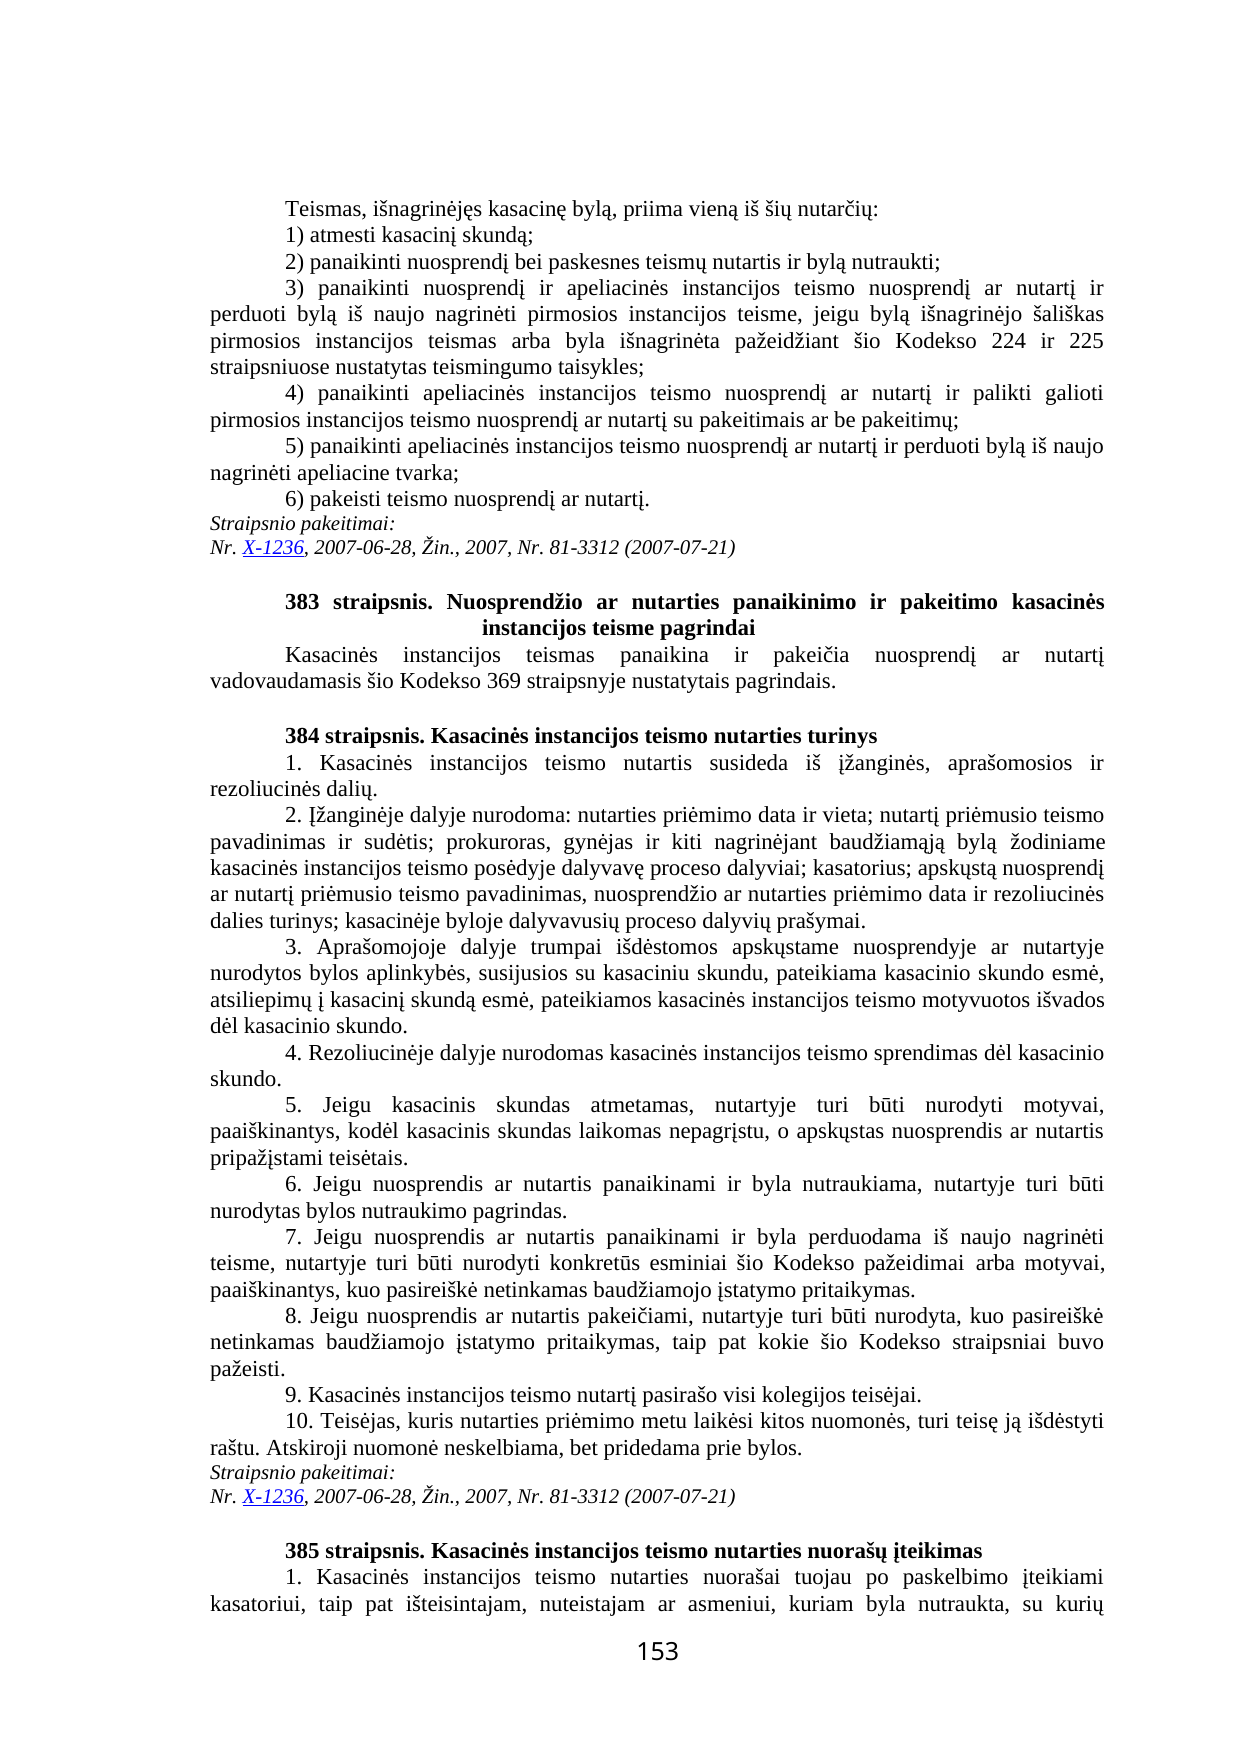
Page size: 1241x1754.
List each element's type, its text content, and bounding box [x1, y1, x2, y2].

text Straipsnio pakeitimai: [210, 511, 1106, 535]
text 1. Kasacinės instancijos teismo nutarties nuorašai tuojau po paskelbimo įteikiami kasatoriui, taip pat išteisintajam, nuteistajam ar asmeniui, kuriam byla nutraukta, su kurių [210, 1563, 1106, 1616]
text 5. Jeigu kasacinis skundas atmetamas, nutartyje turi būti nurodyti motyvai, paaiškinantys, kodėl kasacinis skundas laikomas nepagrįstu, o apskųstas nuosprendis ar nutartis pripažįstami teisėtais. [210, 1091, 1106, 1170]
text 10. Teisėjas, kuris nutarties priėmimo metu laikėsi kitos nuomonės, turi teisę ją išdėstyti raštu. Atskiroji nuomonė neskelbiama, bet pridedama prie bylos. [210, 1407, 1106, 1460]
text Straipsnio pakeitimai: [210, 1460, 1106, 1484]
text 1. Kasacinės instancijos teismo nutartis susideda iš įžanginės, aprašomosios ir rezoliucinės dalių. [210, 749, 1106, 801]
text 4) panaikinti apeliacinės instancijos teismo nuosprendį ar nutartį ir palikti galioti pirmosios instancijos teismo nuosprendį ar nutartį su pakeitimais ar be pakeitimų; [210, 379, 1106, 432]
text 3. Aprašomojoje dalyje trumpai išdėstomos apskųstame nuosprendyje ar nutartyje nurodytos bylos aplinkybės, susijusios su kasaciniu skundu, pateikiama kasacinio skundo esmė, atsiliepimų į kasacinį skundą esmė, pateikiamos kasacinės instancijos teismo motyvuotos išvados dėl kasacinio skundo. [210, 933, 1106, 1038]
text 8. Jeigu nuosprendis ar nutartis pakeičiami, nutartyje turi būti nurodyta, kuo pasireiškė netinkamas baudžiamojo įstatymo pritaikymas, taip pat kokie šio Kodekso straipsniai buvo pažeisti. [210, 1302, 1106, 1381]
text 5) panaikinti apeliacinės instancijos teismo nuosprendį ar nutartį ir perduoti bylą iš naujo nagrinėti apeliacine tvarka; [210, 432, 1106, 485]
text Teismas, išnagrinėjęs kasacinę bylą, priima vieną iš šių nutarčių: [210, 195, 1106, 221]
text Nr. X-1236, 2007-06-28, Žin., 2007, Nr. 81-3312 (2007-07-21) [210, 535, 1106, 559]
text 6. Jeigu nuosprendis ar nutartis panaikinami ir byla nutraukiama, nutartyje turi būti nurodytas bylos nutraukimo pagrindas. [210, 1170, 1106, 1223]
text 3) panaikinti nuosprendį ir apeliacinės instancijos teismo nuosprendį ar nutartį ir perduoti bylą iš naujo nagrinėti pirmosios instancijos teisme, jeigu bylą išnagrinėjo šališkas pirmosios instancijos teismas arba byla išnagrinėta pažeidžiant šio Kodekso 224 ir 225 straipsniuose nustatytas teismingumo taisykles; [210, 274, 1106, 379]
text Nr. X-1236, 2007-06-28, Žin., 2007, Nr. 81-3312 (2007-07-21) [210, 1484, 1106, 1508]
text Kasacinės instancijos teismas panaikina ir pakeičia nuosprendį ar nutartį vadovaudamasis šio Kodekso 369 straipsnyje nustatytais pagrindais. [210, 641, 1106, 693]
text 384 straipsnis. Kasacinės instancijos teismo nutarties turinys [210, 722, 1106, 749]
text 1) atmesti kasacinį skundą; [210, 221, 1106, 248]
text 7. Jeigu nuosprendis ar nutartis panaikinami ir byla perduodama iš naujo nagrinėti teisme, nutartyje turi būti nurodyti konkretūs esminiai šio Kodekso pažeidimai arba motyvai, paaiškinantys, kuo pasireiškė netinkamas baudžiamojo įstatymo pritaikymas. [210, 1223, 1106, 1302]
text 2) panaikinti nuosprendį bei paskesnes teismų nutartis ir bylą nutraukti; [210, 248, 1106, 274]
text 9. Kasacinės instancijos teismo nutartį pasirašo visi kolegijos teisėjai. [210, 1381, 1106, 1407]
text 6) pakeisti teismo nuosprendį ar nutartį. [210, 485, 1106, 511]
text 383 straipsnis. Nuosprendžio ar nutarties panaikinimo ir pakeitimo kasacinės instancijos teisme pagrindai [285, 588, 1106, 641]
text 2. Įžanginėje dalyje nurodoma: nutarties priėmimo data ir vieta; nutartį priėmusio teismo pavadinimas ir sudėtis; prokuroras, gynėjas ir kiti nagrinėjant baudžiamąją bylą žodiniame kasacinės instancijos teismo posėdyje dalyvavę proceso dalyviai; kasatorius; apskųstą nuosprendį ar nutartį priėmusio teismo pavadinimas, nuosprendžio ar nutarties priėmimo data ir rezoliucinės dalies turinys; kasacinėje byloje dalyvavusių proceso dalyvių prašymai. [210, 801, 1106, 933]
text 385 straipsnis. Kasacinės instancijos teismo nutarties nuorašų įteikimas [210, 1537, 1106, 1563]
text 4. Rezoliucinėje dalyje nurodomas kasacinės instancijos teismo sprendimas dėl kasacinio skundo. [210, 1038, 1106, 1091]
